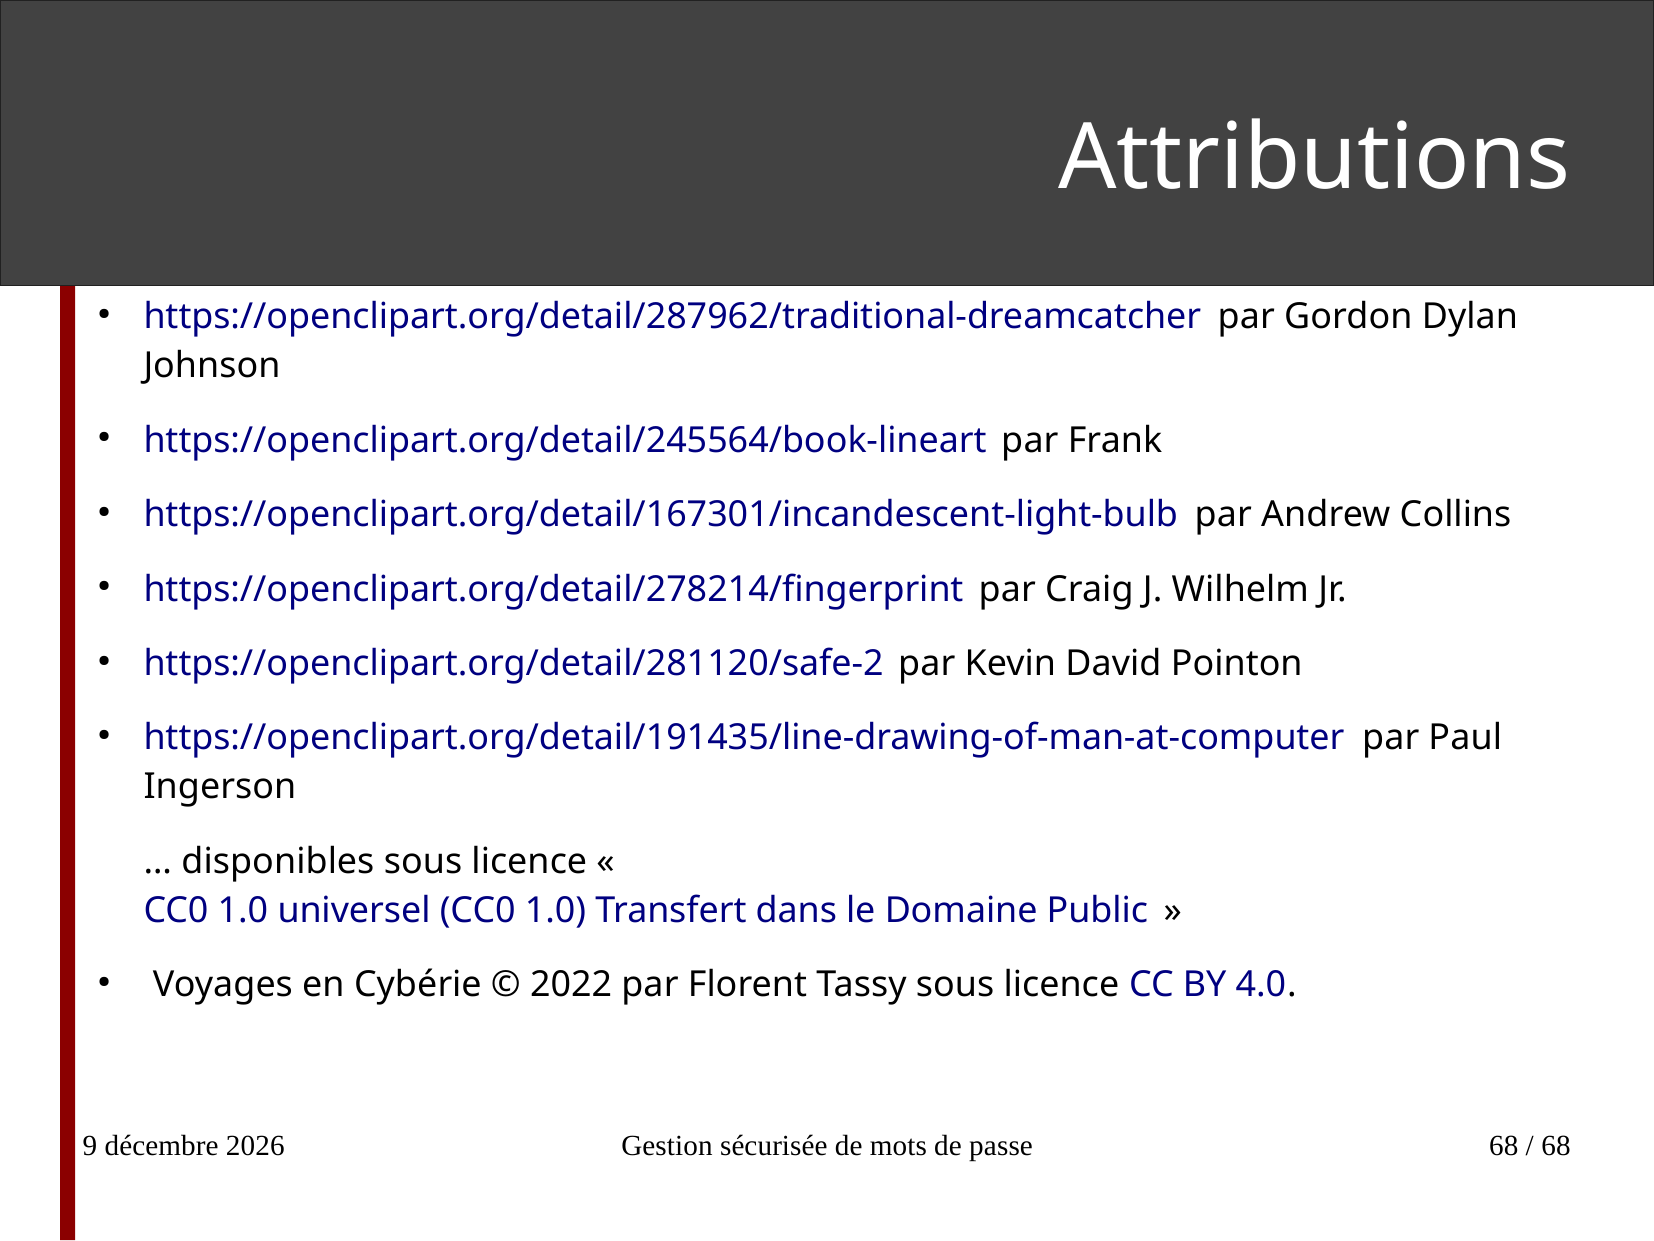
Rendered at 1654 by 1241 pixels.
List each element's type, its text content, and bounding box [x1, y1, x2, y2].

title Attributions [82, 49, 1571, 257]
list https://openclipart.org/detail/287962/traditional-dreamcatcher par Gordon Dylan Johnson https://openclipart.org/detail/245564/book-lineart par Frank https://openclipart.org/detail/167301/incandescent-light-bulb par Andrew Collins https://openclipart.org/detail/278214/fingerprint par Craig J. Wilhelm Jr. https://openclipart.org/detail/281120/safe-2 par Kevin David Pointon https://openclipart.org/detail/191435/line-drawing-of-man-at-computer par Paul Ingerson … disponibles sous licence « CC0 1.0 universel (CC0 1.0) Transfert dans le Domaine Public » Voyages en Cybérie © 2022 par Florent Tassy sous licence CC BY 4.0. [82, 290, 1571, 1010]
